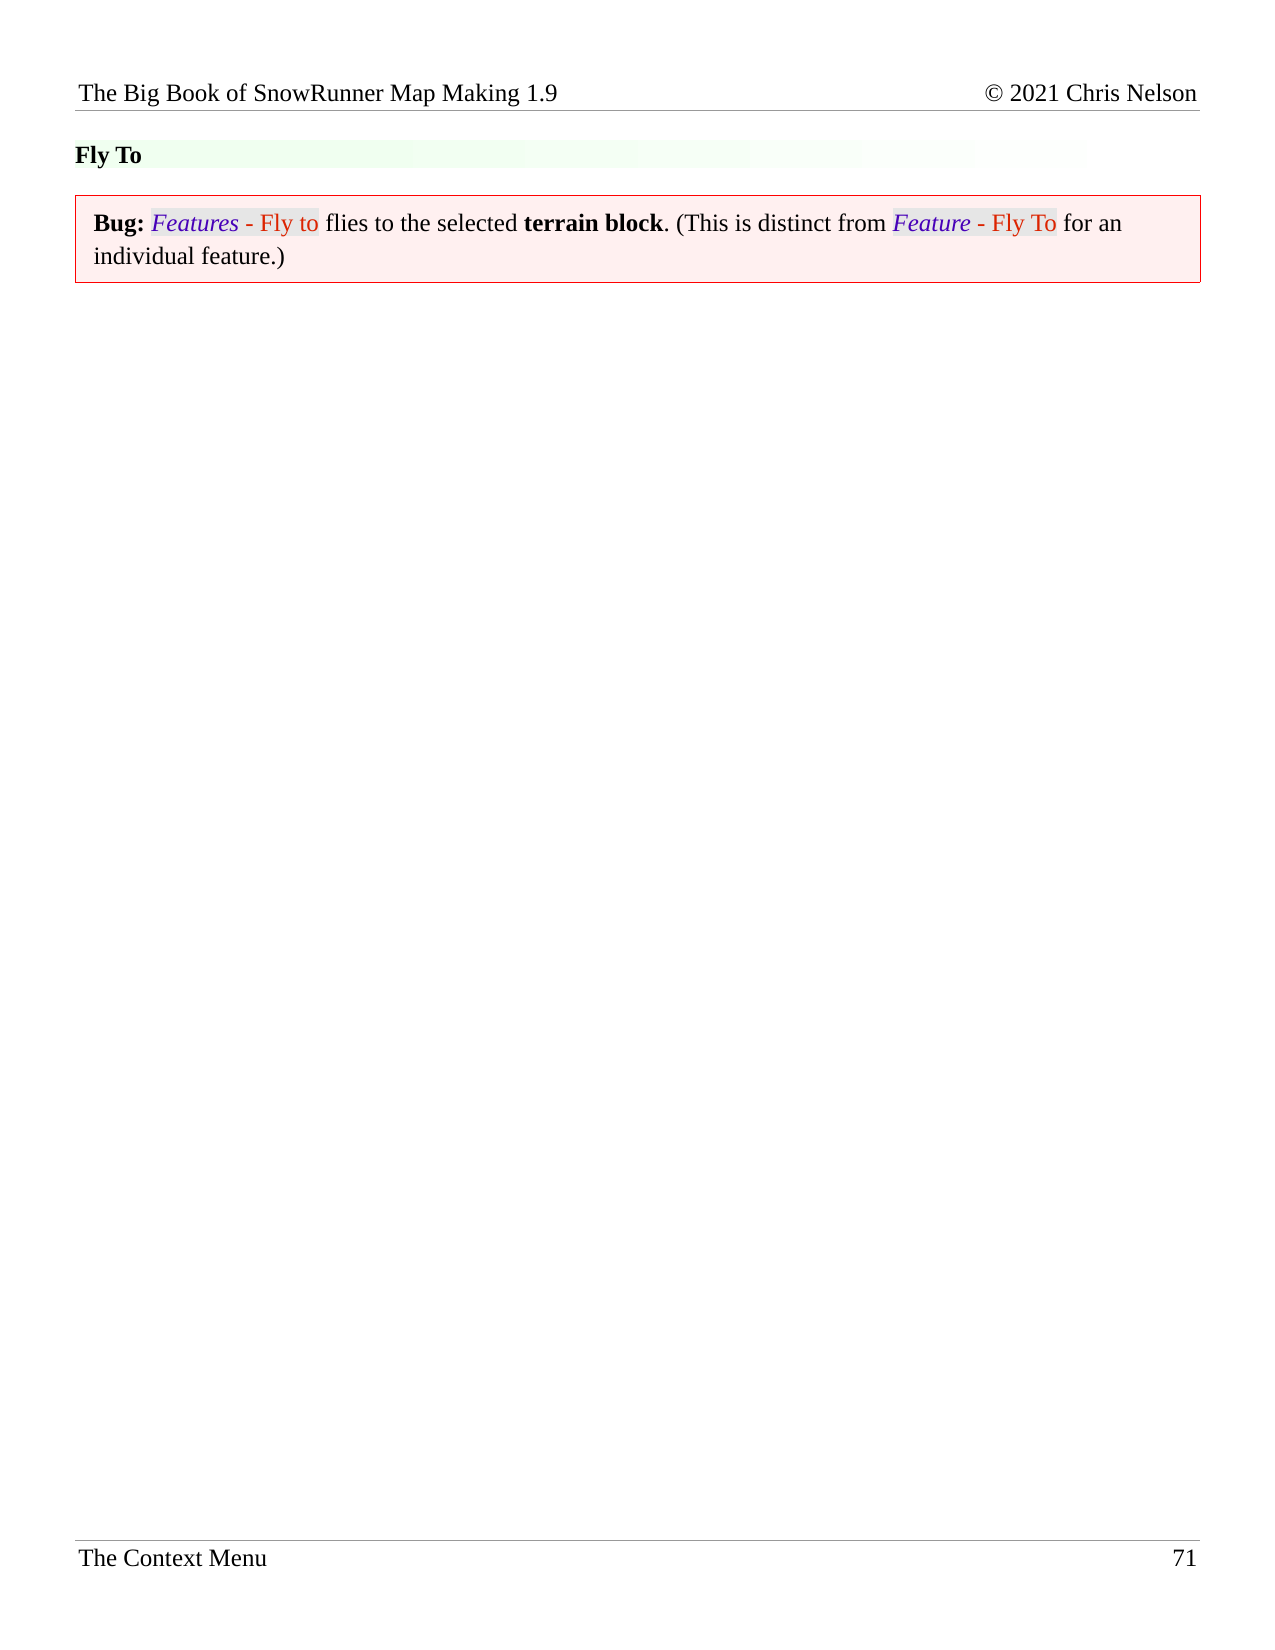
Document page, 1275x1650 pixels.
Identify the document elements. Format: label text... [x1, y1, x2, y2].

list Features - Fly to flies to the selected terrain block. (This is distinct from Feature - Fly To for an individual feature.) [76, 196, 1200, 282]
subtitle Fly To [75, 140, 1200, 168]
